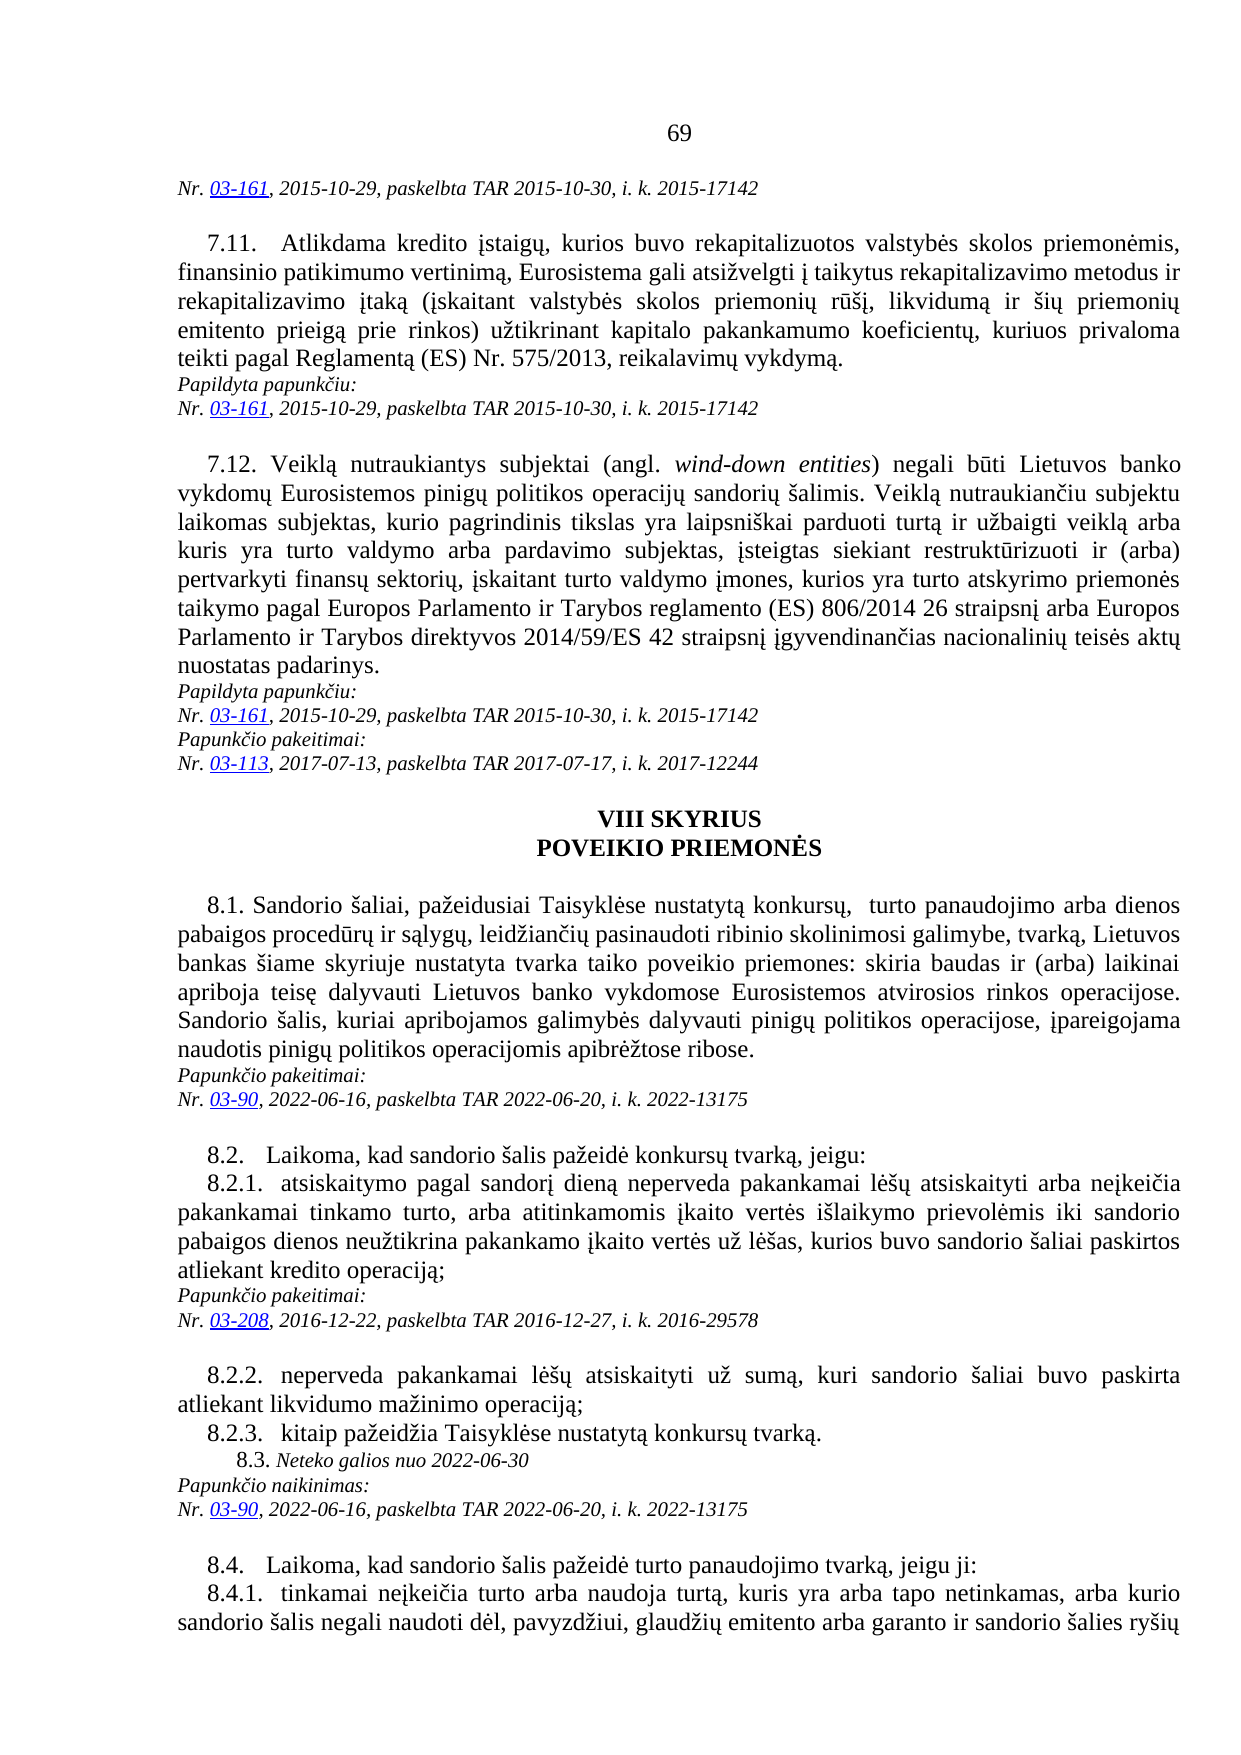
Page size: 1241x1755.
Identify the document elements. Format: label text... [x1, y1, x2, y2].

text Papunkčio pakeitimai: [177, 727, 1181, 751]
text 8.2. Laikoma, kad sandorio šalis pažeidė konkursų tvarką, jeigu: [177, 1140, 1181, 1168]
text 8.1. Sandorio šaliai, pažeidusiai Taisyklėse nustatytą konkursų, turto panaudojimo arba dienos pabaigos procedūrų ir sąlygų, leidžiančių pasinaudoti ribinio skolinimosi galimybe, tvarką, Lietuvos bankas šiame skyriuje nustatyta tvarka taiko poveikio priemones: skiria baudas ir (arba) laikinai apriboja teisę dalyvauti Lietuvos banko vykdomose Eurosistemos atvirosios rinkos operacijose. Sandorio šalis, kuriai apribojamos galimybės dalyvauti pinigų politikos operacijose, įpareigojama naudotis pinigų politikos operacijomis apibrėžtose ribose. [177, 890, 1181, 1063]
text Papildyta papunkčiu: [177, 372, 1181, 396]
text 7.12. Veiklą nutraukiantys subjektai (angl. wind-down entities) negali būti Lietuvos banko vykdomų Eurosistemos pinigų politikos operacijų sandorių šalimis. Veiklą nutraukiančiu subjektu laikomas subjektas, kurio pagrindinis tikslas yra laipsniškai parduoti turtą ir užbaigti veiklą arba kuris yra turto valdymo arba pardavimo subjektas, įsteigtas siekiant restruktūrizuoti ir (arba) pertvarkyti finansų sektorių, įskaitant turto valdymo įmones, kurios yra turto atskyrimo priemonės taikymo pagal Europos Parlamento ir Tarybos reglamento (ES) 806/2014 26 straipsnį arba Europos Parlamento ir Tarybos direktyvos 2014/59/ES 42 straipsnį įgyvendinančias nacionalinių teisės aktų nuostatas padarinys. [177, 449, 1181, 679]
text Papildyta papunkčiu: [177, 679, 1181, 703]
text Nr. 03-208, 2016-12-22, paskelbta TAR 2016-12-27, i. k. 2016-29578 [177, 1307, 1181, 1332]
text VIII SKYRIUS [177, 804, 1181, 833]
text 7.11. Atlikdama kredito įstaigų, kurios buvo rekapitalizuotos valstybės skolos priemonėmis, finansinio patikimumo vertinimą, Eurosistema gali atsižvelgti į taikytus rekapitalizavimo metodus ir rekapitalizavimo įtaką (įskaitant valstybės skolos priemonių rūšį, likvidumą ir šių priemonių emitento prieigą prie rinkos) užtikrinant kapitalo pakankamumo koeficientų, kuriuos privaloma teikti pagal Reglamentą (ES) Nr. 575/2013, reikalavimų vykdymą. [177, 228, 1181, 372]
text Papunkčio pakeitimai: [177, 1063, 1181, 1087]
text Nr. 03-90, 2022-06-16, paskelbta TAR 2022-06-20, i. k. 2022-13175 [177, 1497, 1181, 1521]
text POVEIKIO PRIEMONĖS [177, 833, 1181, 862]
text Nr. 03-161, 2015-10-29, paskelbta TAR 2015-10-30, i. k. 2015-17142 [177, 703, 1181, 727]
text Papunkčio naikinimas: [177, 1473, 1181, 1497]
text 8.2.2. neperveda pakankamai lėšų atsiskaityti už sumą, kuri sandorio šaliai buvo paskirta atliekant likvidumo mažinimo operaciją; [177, 1360, 1181, 1418]
text 8.3. Neteko galios nuo 2022-06-30 [177, 1447, 1181, 1473]
text 8.4. Laikoma, kad sandorio šalis pažeidė turto panaudojimo tvarką, jeigu ji: [177, 1550, 1181, 1578]
text Nr. 03-161, 2015-10-29, paskelbta TAR 2015-10-30, i. k. 2015-17142 [177, 176, 1181, 200]
text 8.4.1. tinkamai neįkeičia turto arba naudoja turtą, kuris yra arba tapo netinkamas, arba kurio sandorio šalis negali naudoti dėl, pavyzdžiui, glaudžių emitento arba garanto ir sandorio šalies ryšių [177, 1578, 1181, 1636]
text Nr. 03-161, 2015-10-29, paskelbta TAR 2015-10-30, i. k. 2015-17142 [177, 396, 1181, 420]
text Nr. 03-113, 2017-07-13, paskelbta TAR 2017-07-17, i. k. 2017-12244 [177, 751, 1181, 775]
text 8.2.1. atsiskaitymo pagal sandorį dieną neperveda pakankamai lėšų atsiskaityti arba neįkeičia pakankamai tinkamo turto, arba atitinkamomis įkaito vertės išlaikymo prievolėmis iki sandorio pabaigos dienos neužtikrina pakankamo įkaito vertės už lėšas, kurios buvo sandorio šaliai paskirtos atliekant kredito operaciją; [177, 1168, 1181, 1283]
text 8.2.3. kitaip pažeidžia Taisyklėse nustatytą konkursų tvarką. [177, 1418, 1181, 1447]
text Nr. 03-90, 2022-06-16, paskelbta TAR 2022-06-20, i. k. 2022-13175 [177, 1087, 1181, 1111]
text Papunkčio pakeitimai: [177, 1283, 1181, 1307]
